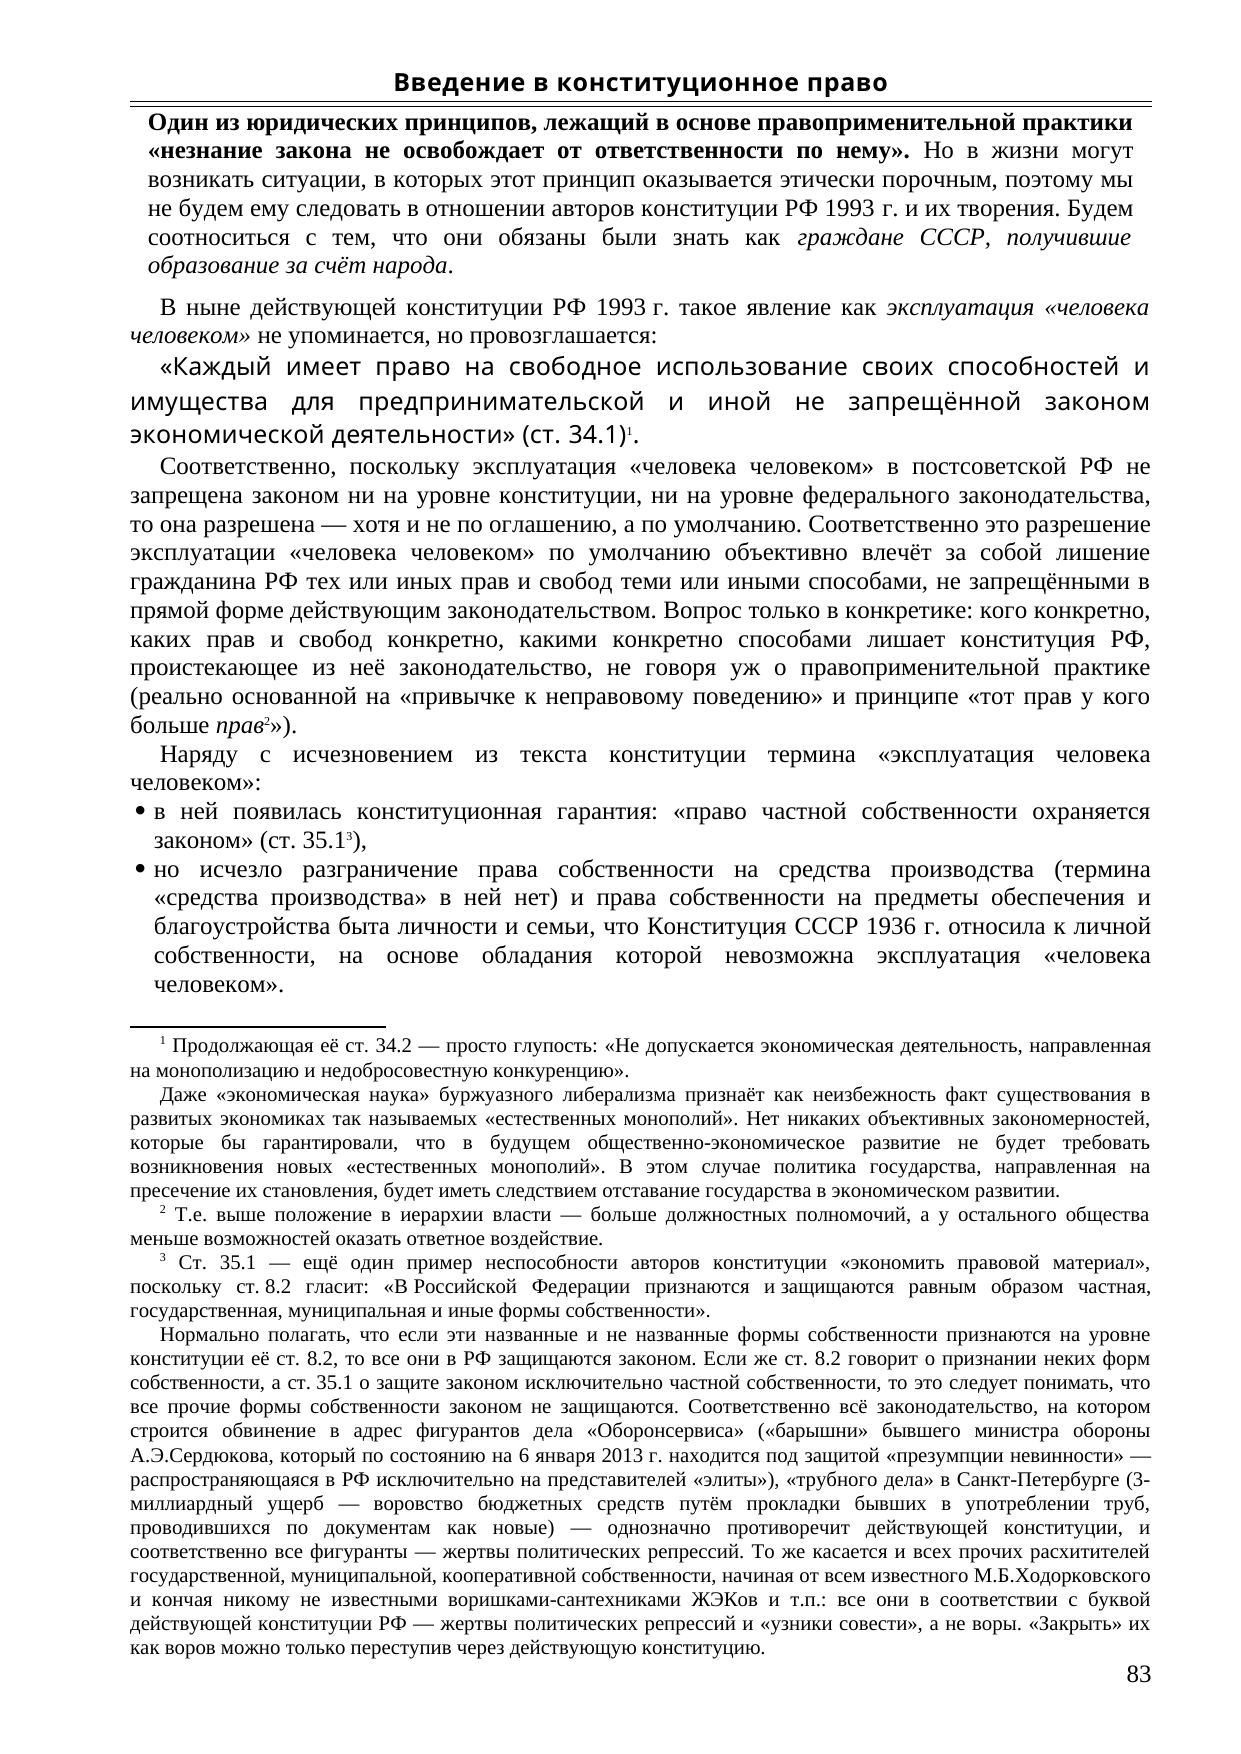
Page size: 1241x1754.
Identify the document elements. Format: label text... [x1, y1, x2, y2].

text Т.е. выше положение в иерархии власти — больше должностных полномочий, а у остального общества меньше возможностей оказать ответное воздействие. [130, 1202, 1152, 1250]
list но исчезло разграничение права собственности на средства производства (термина «средства производства» в ней нет) и права собственности на предметы обеспечения и благоустройства быта личности и семьи, что Конституция СССР 1936 г. относила к личной собственности, на основе обладания которой невозможна эксплуатация «человека человеком». [136, 854, 1152, 997]
text «Каждый имеет право на свободное использование своих способностей и имущества для предпринимательской и иной не запрещённой законом экономической деятельности» (ст. 34.1). [130, 349, 1152, 451]
text В ныне действующей конституции РФ 1993 г. такое явление как эксплуатация «человека человеком» не упоминается, но провозглашается: [130, 292, 1152, 349]
text Наряду с исчезновением из текста конституции термина «эксплуатация человека человеком»: [130, 739, 1152, 796]
text Даже «экономическая наука» буржуазного либерализма признаёт как неизбежность факт существования в развитых экономиках так называемых «естественных монополий». Нет никаких объективных закономерностей, которые бы гарантировали, что в будущем общественно-экономическое развитие не будет требовать возникновения новых «естественных монополий». В этом случае политика государства, направленная на пресечение их становления, будет иметь следствием отставание государства в экономическом развитии. [130, 1082, 1152, 1202]
text Продолжающая её ст. 34.2 — просто глупость: «Не допускается экономическая деятельность, направленная на монополизацию и недобросовестную конкуренцию». [130, 1033, 1152, 1082]
list в ней появилась конституционная гарантия: «право частной собственности охраняется законом» (ст. 35.1), [136, 796, 1152, 854]
list Нормально полагать, что если эти названные и не названные формы собственности признаются на уровне конституции её ст. 8.2, то все они в РФ защищаются законом. Если же ст. 8.2 говорит о признании неких форм собственности, а ст. 35.1 о защите законом исключительно частной собственности, то это следует понимать, что все прочие формы собственности законом не защищаются. Соответственно всё законодательство, на котором строится обвинение в адрес фигурантов дела «Оборонсервиса» («барышни» бывшего министра обороны А.Э.Сердюкова, который по состоянию на 6 января 2013 г. находится под защитой «презумпции невинности» — распространяющаяся в РФ исключительно на представителей «элиты»), «трубного дела» в Санкт-Петербурге (3-миллиардный ущерб — воровство бюджетных средств путём прокладки бывших в употреблении труб, проводившихся по документам как новые) — однозначно противоречит действующей конституции, и соответственно все фигуранты — жертвы политических репрессий. То же касается и всех прочих расхитителей государственной, муниципальной, кооперативной собственности, начиная от всем известного М.Б.Ходорковского и кончая никому не известными воришками-сантехниками ЖЭКов и т.п.: все они в соответствии с буквой действующей конституции РФ — жертвы политических репрессий и «узники совести», а не воры. «Закрыть» их как воров можно только переступив через действующую конституцию. [130, 1322, 1152, 1659]
text Соответственно, поскольку эксплуатация «человека человеком» в постсоветской РФ не запрещена законом ни на уровне конституции, ни на уровне федерального законодательства, то она разрешена — хотя и не по оглашению, а по умолчанию. Соответственно это разрешение эксплуатации «человека человеком» по умолчанию объективно влечёт за собой лишение гражданина РФ тех или иных прав и свобод теми или иными способами, не запрещёнными в прямой форме действующим законодательством. Вопрос только в конкретике: кого конкретно, каких прав и свобод конкретно, какими конкретно способами лишает конституция РФ, проистекающее из неё законодательство, не говоря уж о правоприменительной практике (реально основанной на «привычке к неправовому поведению» и принципе «тот прав у кого больше прав»). [130, 451, 1152, 739]
list Ст. 35.1 — ещё один пример неспособности авторов конституции «экономить правовой материал», поскольку ст. 8.2 гласит: «В Российской Федерации признаются и защищаются равным образом частная, государственная, муниципальная и иные формы собственности». [130, 1250, 1152, 1322]
text Один из юридических принципов, лежащий в основе правоприменительной практики «незнание закона не освобождает от ответственности по нему». Но в жизни могут возникать ситуации, в которых этот принцип оказывается этически порочным, поэтому мы не будем ему следовать в отношении авторов конституции РФ 1993 г. и их творения. Будем соотноситься с тем, что они обязаны были знать как граждане СССР, получившие образование за счёт народа. [148, 107, 1134, 279]
